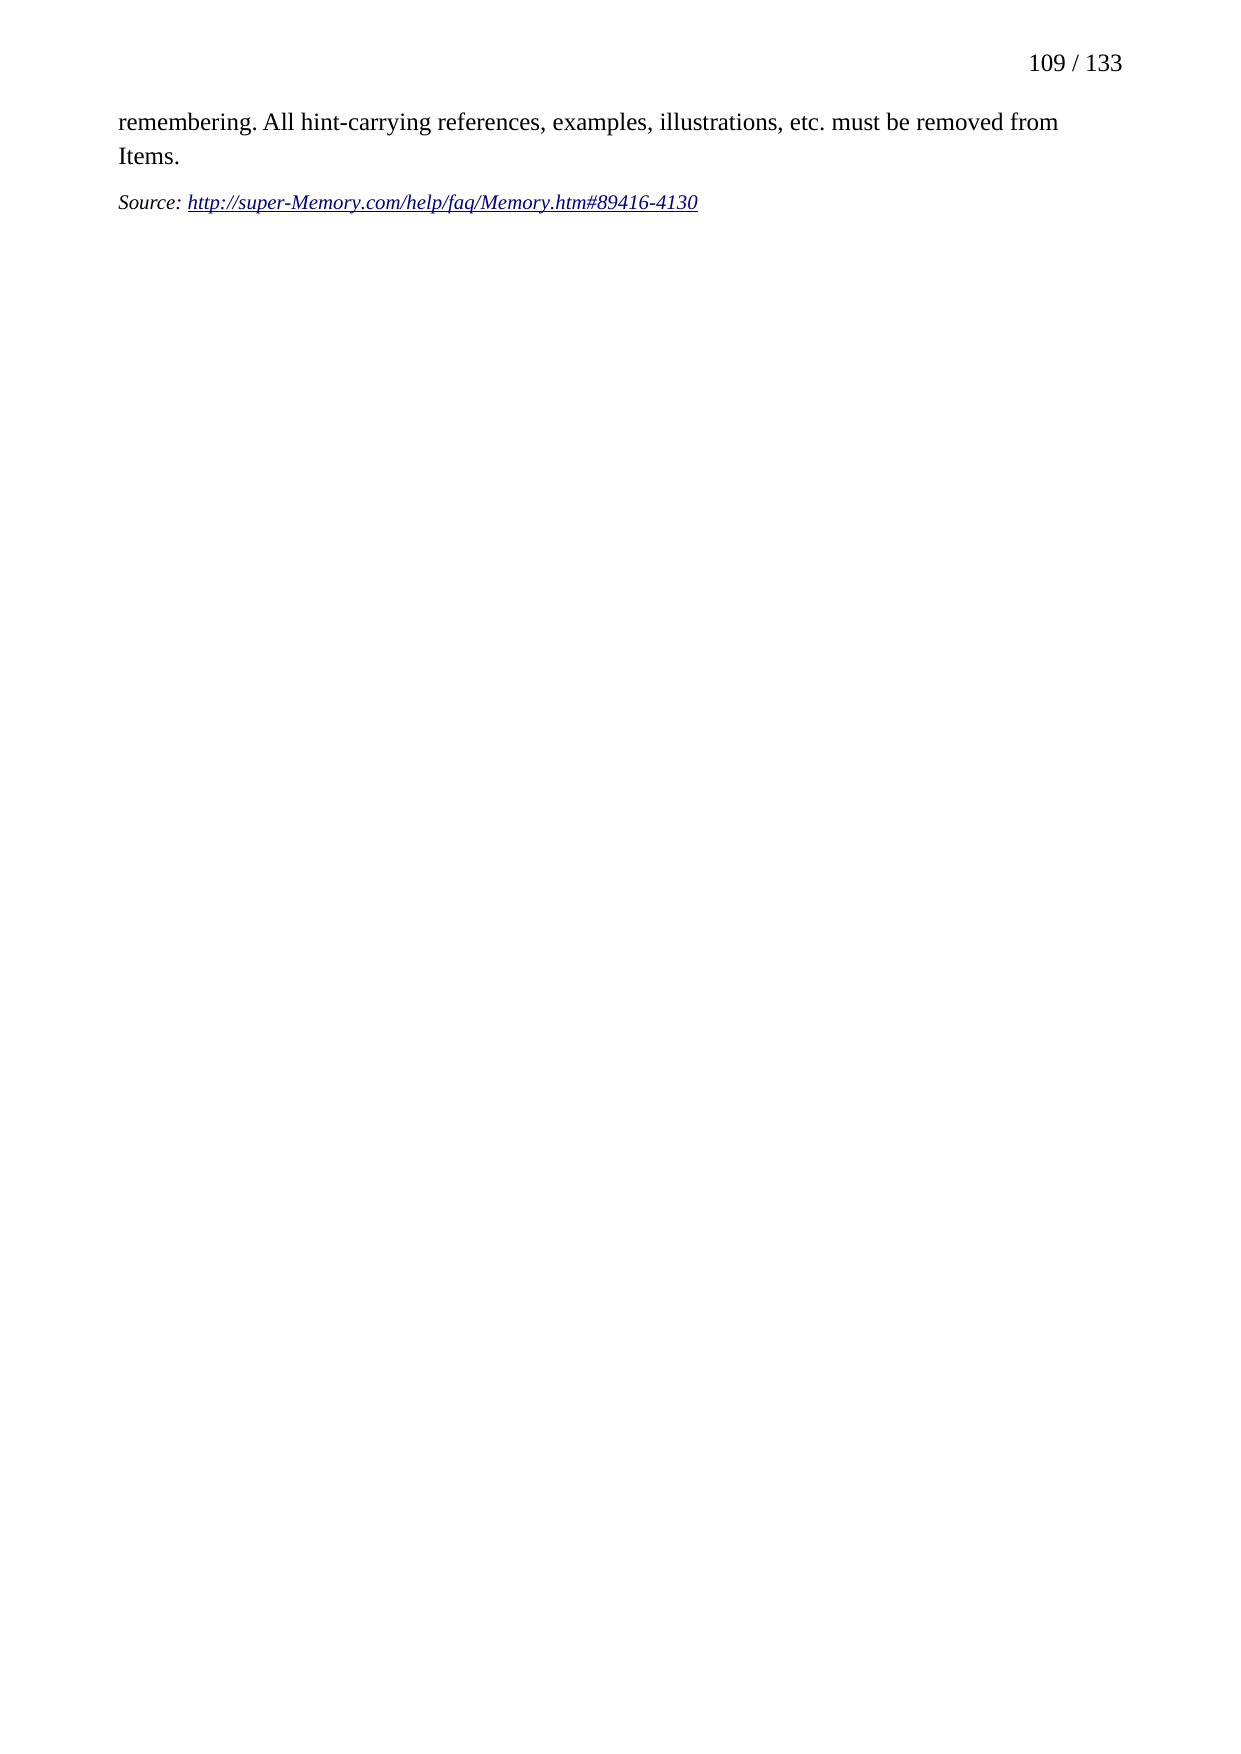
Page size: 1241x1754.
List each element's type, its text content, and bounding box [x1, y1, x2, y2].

text remembering. All hint-carrying references, examples, illustrations, etc. must be removed from Items. [118, 107, 1122, 170]
text Source: http://super-Memory.com/help/faq/Memory.htm#89416-4130 [118, 190, 1122, 214]
